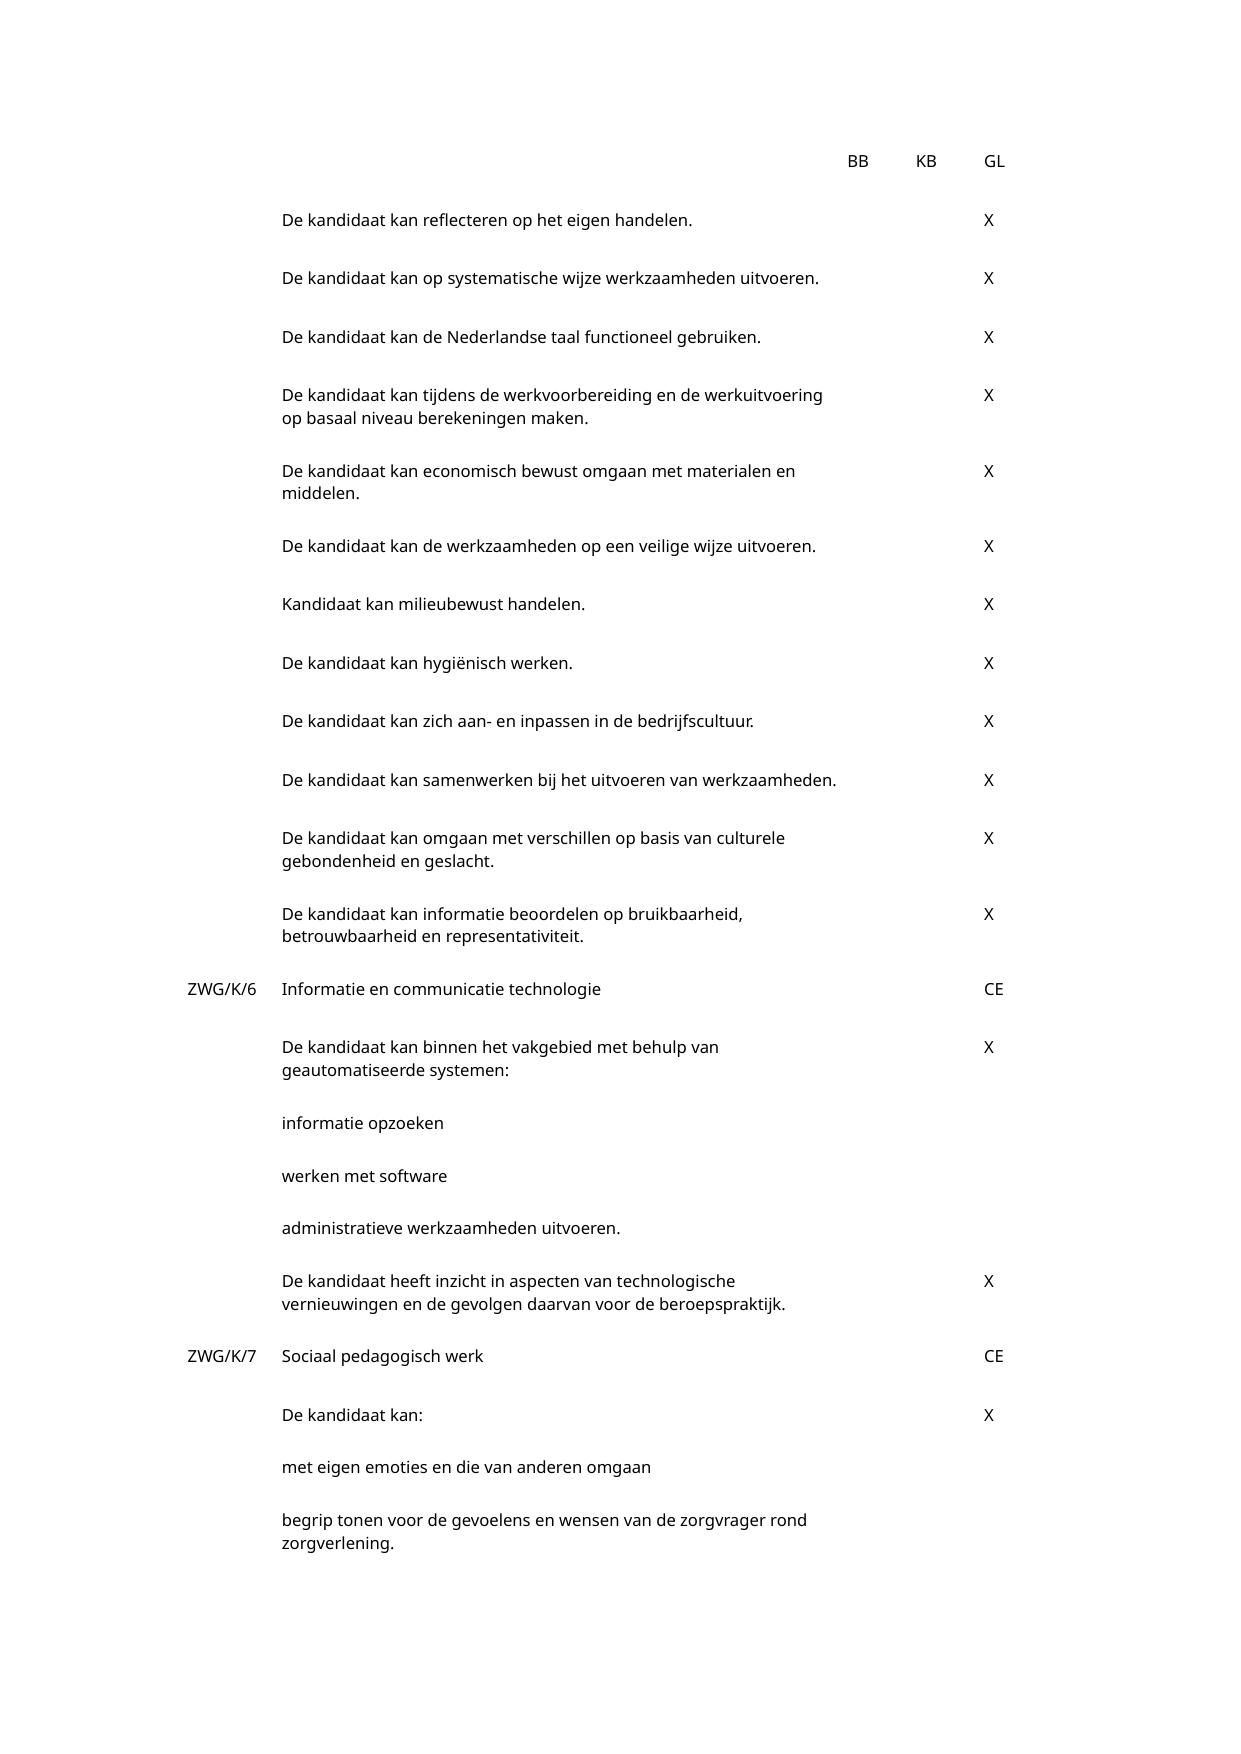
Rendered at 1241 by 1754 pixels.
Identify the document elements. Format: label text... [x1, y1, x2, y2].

table_cell [188, 384, 282, 459]
table_cell X [984, 325, 1053, 384]
table_cell [916, 209, 984, 267]
table_cell De kandidaat kan op systematische wijze werkzaamheden uitvoeren. [282, 267, 847, 325]
table_cell [916, 768, 984, 827]
table_cell [188, 651, 282, 710]
table_cell [847, 267, 916, 325]
table_cell Sociaal pedagogisch werk [282, 1345, 847, 1403]
table_cell [916, 325, 984, 384]
table_cell [188, 1270, 282, 1345]
table_cell [847, 768, 916, 827]
table_cell [847, 1036, 916, 1269]
table_cell [847, 209, 916, 267]
table_cell [847, 1404, 916, 1584]
table_cell [188, 710, 282, 768]
table_cell [916, 1345, 984, 1403]
table_cell X [984, 593, 1053, 651]
table_cell X [984, 535, 1053, 593]
table_cell X [984, 827, 1053, 902]
table_cell De kandidaat kan de werkzaamheden op een veilige wijze uitvoeren. [282, 535, 847, 593]
table_cell Informatie en communicatie technologie [282, 978, 847, 1036]
table_cell [847, 325, 916, 384]
table_cell [916, 827, 984, 902]
table_cell De kandidaat kan reflecteren op het eigen handelen. [282, 209, 847, 267]
table_cell X [984, 1270, 1053, 1345]
table_cell [847, 710, 916, 768]
table_cell De kandidaat kan de Nederlandse taal functioneel gebruiken. [282, 325, 847, 384]
table_cell [847, 978, 916, 1036]
table_cell De kandidaat kan tijdens de werkvoorbereiding en de werkuitvoering op basaal niveau berekeningen maken. [282, 384, 847, 459]
table_header [282, 150, 847, 208]
table_cell X [984, 651, 1053, 710]
table_cell De kandidaat kan zich aan- en inpassen in de bedrijfscultuur. [282, 710, 847, 768]
table_cell De kandidaat kan hygiënisch werken. [282, 651, 847, 710]
table_cell X [984, 267, 1053, 325]
table_cell X [984, 459, 1053, 534]
table_cell [188, 535, 282, 593]
table_cell [188, 768, 282, 827]
table_cell [847, 1270, 916, 1345]
table_cell [916, 1036, 984, 1269]
table_cell [847, 593, 916, 651]
table_cell [916, 710, 984, 768]
table_header GL [984, 150, 1053, 208]
table_cell [916, 267, 984, 325]
table_cell CE [984, 1345, 1053, 1403]
table_cell De kandidaat kan economisch bewust omgaan met materialen en middelen. [282, 459, 847, 534]
table_cell X [984, 768, 1053, 827]
table_cell [847, 651, 916, 710]
table_cell [847, 535, 916, 593]
table_cell X [984, 1404, 1053, 1584]
table_cell [188, 209, 282, 267]
table_cell De kandidaat heeft inzicht in aspecten van technologische vernieuwingen en de gevolgen daarvan voor de beroepspraktijk. [282, 1270, 847, 1345]
table_cell X [984, 1036, 1053, 1269]
table_cell [916, 535, 984, 593]
table_cell X [984, 902, 1053, 978]
table_cell De kandidaat kan omgaan met verschillen op basis van culturele gebondenheid en geslacht. [282, 827, 847, 902]
table_cell [188, 1404, 282, 1584]
table_cell [916, 978, 984, 1036]
table_header KB [916, 150, 984, 208]
table_cell [847, 459, 916, 534]
table_cell [916, 1270, 984, 1345]
table_cell [916, 902, 984, 978]
table_cell [188, 459, 282, 534]
table_cell CE [984, 978, 1053, 1036]
table_cell [847, 902, 916, 978]
table_cell Kandidaat kan milieubewust handelen. [282, 593, 847, 651]
table_cell [916, 384, 984, 459]
table_header [188, 150, 282, 208]
table_cell X [984, 384, 1053, 459]
table_cell [188, 902, 282, 978]
table_cell [188, 325, 282, 384]
table_cell [847, 827, 916, 902]
table_cell De kandidaat kan samenwerken bij het uitvoeren van werkzaamheden. [282, 768, 847, 827]
table_cell [916, 1404, 984, 1584]
table_cell [916, 593, 984, 651]
table_cell ZWG/K/6 [188, 978, 282, 1036]
table_cell De kandidaat kan binnen het vakgebied met behulp van geautomatiseerde systemen: informatie opzoeken werken met software administratieve werkzaamheden uitvoeren. [282, 1036, 847, 1269]
table_cell X [984, 209, 1053, 267]
table_cell [188, 827, 282, 902]
table_header BB [847, 150, 916, 208]
table_cell [188, 267, 282, 325]
table_cell X [984, 710, 1053, 768]
table_cell [916, 651, 984, 710]
table_cell De kandidaat kan: met eigen emoties en die van anderen omgaan begrip tonen voor de gevoelens en wensen van de zorgvrager rond zorgverlening. [282, 1404, 847, 1584]
table_cell [847, 1345, 916, 1403]
table_cell De kandidaat kan informatie beoordelen op bruikbaarheid, betrouwbaarheid en representativiteit. [282, 902, 847, 978]
table_cell [916, 459, 984, 534]
table_cell [188, 593, 282, 651]
table_cell [847, 384, 916, 459]
table_cell ZWG/K/7 [188, 1345, 282, 1403]
table_cell [188, 1036, 282, 1269]
